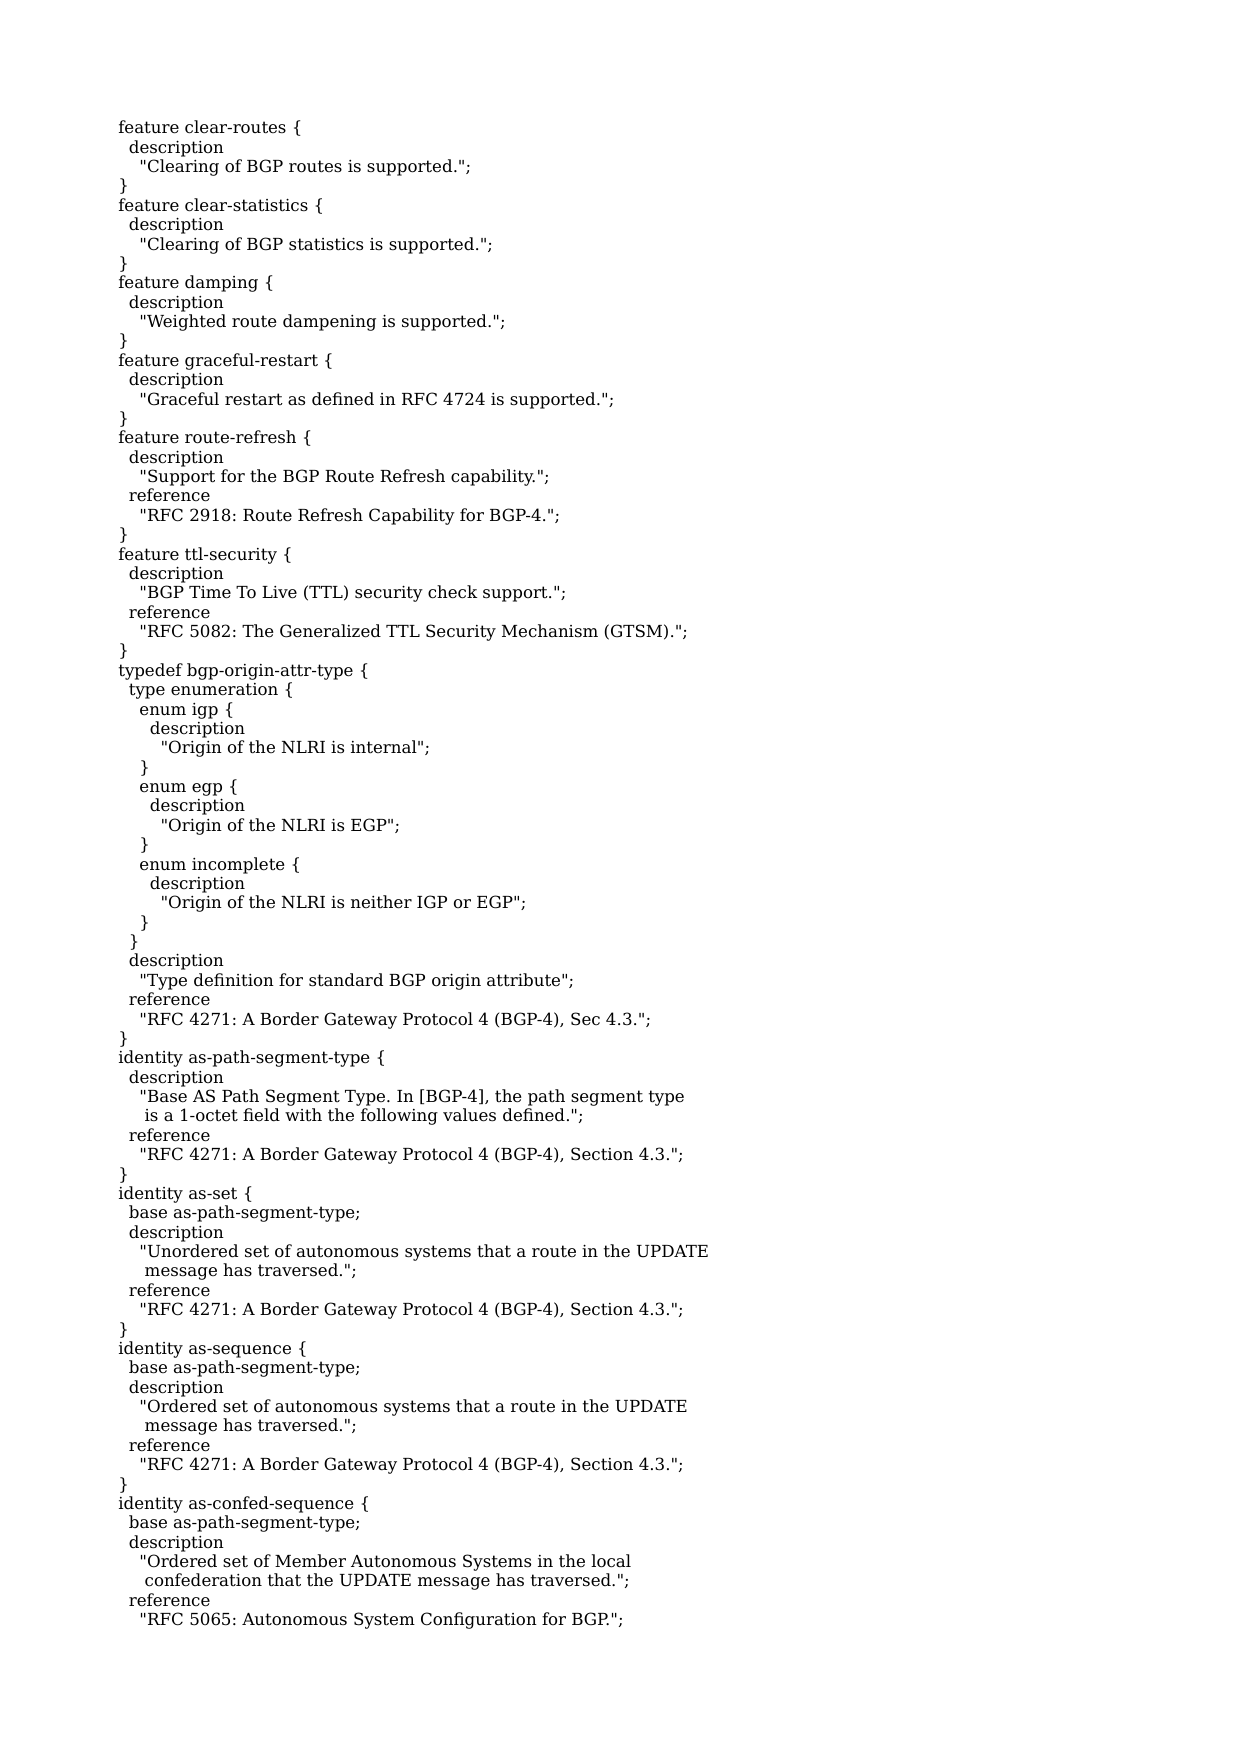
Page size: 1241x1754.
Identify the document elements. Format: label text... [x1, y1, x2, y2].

text reference [118, 1281, 1122, 1300]
text } [118, 254, 1122, 273]
text description [118, 1377, 1122, 1397]
text "Clearing of BGP routes is supported."; [118, 157, 1122, 176]
text reference [118, 602, 1122, 622]
text "RFC 4271: A Border Gateway Protocol 4 (BGP-4), Section 4.3."; [118, 1145, 1122, 1164]
text } [118, 1164, 1122, 1184]
text description [118, 1222, 1122, 1242]
text message has traversed."; [118, 1416, 1122, 1436]
text "BGP Time To Live (TTL) security check support."; [118, 583, 1122, 602]
text } [118, 1319, 1122, 1339]
text } [118, 932, 1122, 951]
text identity as-confed-sequence { [118, 1494, 1122, 1513]
text "Graceful restart as defined in RFC 4724 is supported."; [118, 389, 1122, 409]
text reference [118, 990, 1122, 1009]
text } [118, 641, 1122, 661]
text } [118, 409, 1122, 428]
text description [118, 951, 1122, 971]
text "RFC 4271: A Border Gateway Protocol 4 (BGP-4), Sec 4.3."; [118, 1009, 1122, 1029]
text } [118, 1029, 1122, 1048]
text feature clear-routes { [118, 118, 1122, 137]
text description [118, 719, 1122, 738]
text confederation that the UPDATE message has traversed."; [118, 1571, 1122, 1591]
text description [118, 292, 1122, 312]
text base as-path-segment-type; [118, 1203, 1122, 1222]
text "Origin of the NLRI is internal"; [118, 738, 1122, 757]
text description [118, 447, 1122, 467]
text "Ordered set of Member Autonomous Systems in the local [118, 1552, 1122, 1571]
text enum egp { [118, 777, 1122, 796]
text "Origin of the NLRI is EGP"; [118, 816, 1122, 835]
text } [118, 1474, 1122, 1494]
text reference [118, 1126, 1122, 1145]
text feature ttl-security { [118, 544, 1122, 564]
text "Origin of the NLRI is neither IGP or EGP"; [118, 893, 1122, 912]
text "RFC 5065: Autonomous System Configuration for BGP."; [118, 1610, 1122, 1629]
text "RFC 2918: Route Refresh Capability for BGP-4."; [118, 506, 1122, 525]
text } [118, 331, 1122, 351]
text "Support for the BGP Route Refresh capability."; [118, 467, 1122, 486]
text description [118, 796, 1122, 816]
text is a 1-octet field with the following values defined."; [118, 1106, 1122, 1126]
text feature clear-statistics { [118, 196, 1122, 215]
text description [118, 1067, 1122, 1087]
text description [118, 215, 1122, 234]
text "RFC 5082: The Generalized TTL Security Mechanism (GTSM)."; [118, 622, 1122, 641]
text enum incomplete { [118, 854, 1122, 874]
text enum igp { [118, 699, 1122, 719]
text identity as-sequence { [118, 1339, 1122, 1358]
text feature route-refresh { [118, 428, 1122, 447]
text "RFC 4271: A Border Gateway Protocol 4 (BGP-4), Section 4.3."; [118, 1300, 1122, 1319]
text "Clearing of BGP statistics is supported."; [118, 234, 1122, 254]
text feature graceful-restart { [118, 351, 1122, 370]
text identity as-set { [118, 1184, 1122, 1203]
text "Ordered set of autonomous systems that a route in the UPDATE [118, 1397, 1122, 1416]
text } [118, 912, 1122, 932]
text feature damping { [118, 273, 1122, 292]
text "Weighted route dampening is supported."; [118, 312, 1122, 331]
text description [118, 564, 1122, 583]
text description [118, 1532, 1122, 1552]
text "Type definition for standard BGP origin attribute"; [118, 971, 1122, 990]
text type enumeration { [118, 680, 1122, 699]
text message has traversed."; [118, 1261, 1122, 1281]
text description [118, 370, 1122, 389]
text reference [118, 486, 1122, 506]
text description [118, 874, 1122, 893]
text description [118, 137, 1122, 157]
text } [118, 757, 1122, 777]
text "Base AS Path Segment Type. In [BGP-4], the path segment type [118, 1087, 1122, 1106]
text "Unordered set of autonomous systems that a route in the UPDATE [118, 1242, 1122, 1261]
text reference [118, 1436, 1122, 1455]
text identity as-path-segment-type { [118, 1048, 1122, 1067]
text "RFC 4271: A Border Gateway Protocol 4 (BGP-4), Section 4.3."; [118, 1455, 1122, 1474]
text } [118, 176, 1122, 196]
text } [118, 835, 1122, 854]
text base as-path-segment-type; [118, 1513, 1122, 1532]
text typedef bgp-origin-attr-type { [118, 661, 1122, 680]
text base as-path-segment-type; [118, 1358, 1122, 1377]
text } [118, 525, 1122, 544]
text reference [118, 1591, 1122, 1610]
